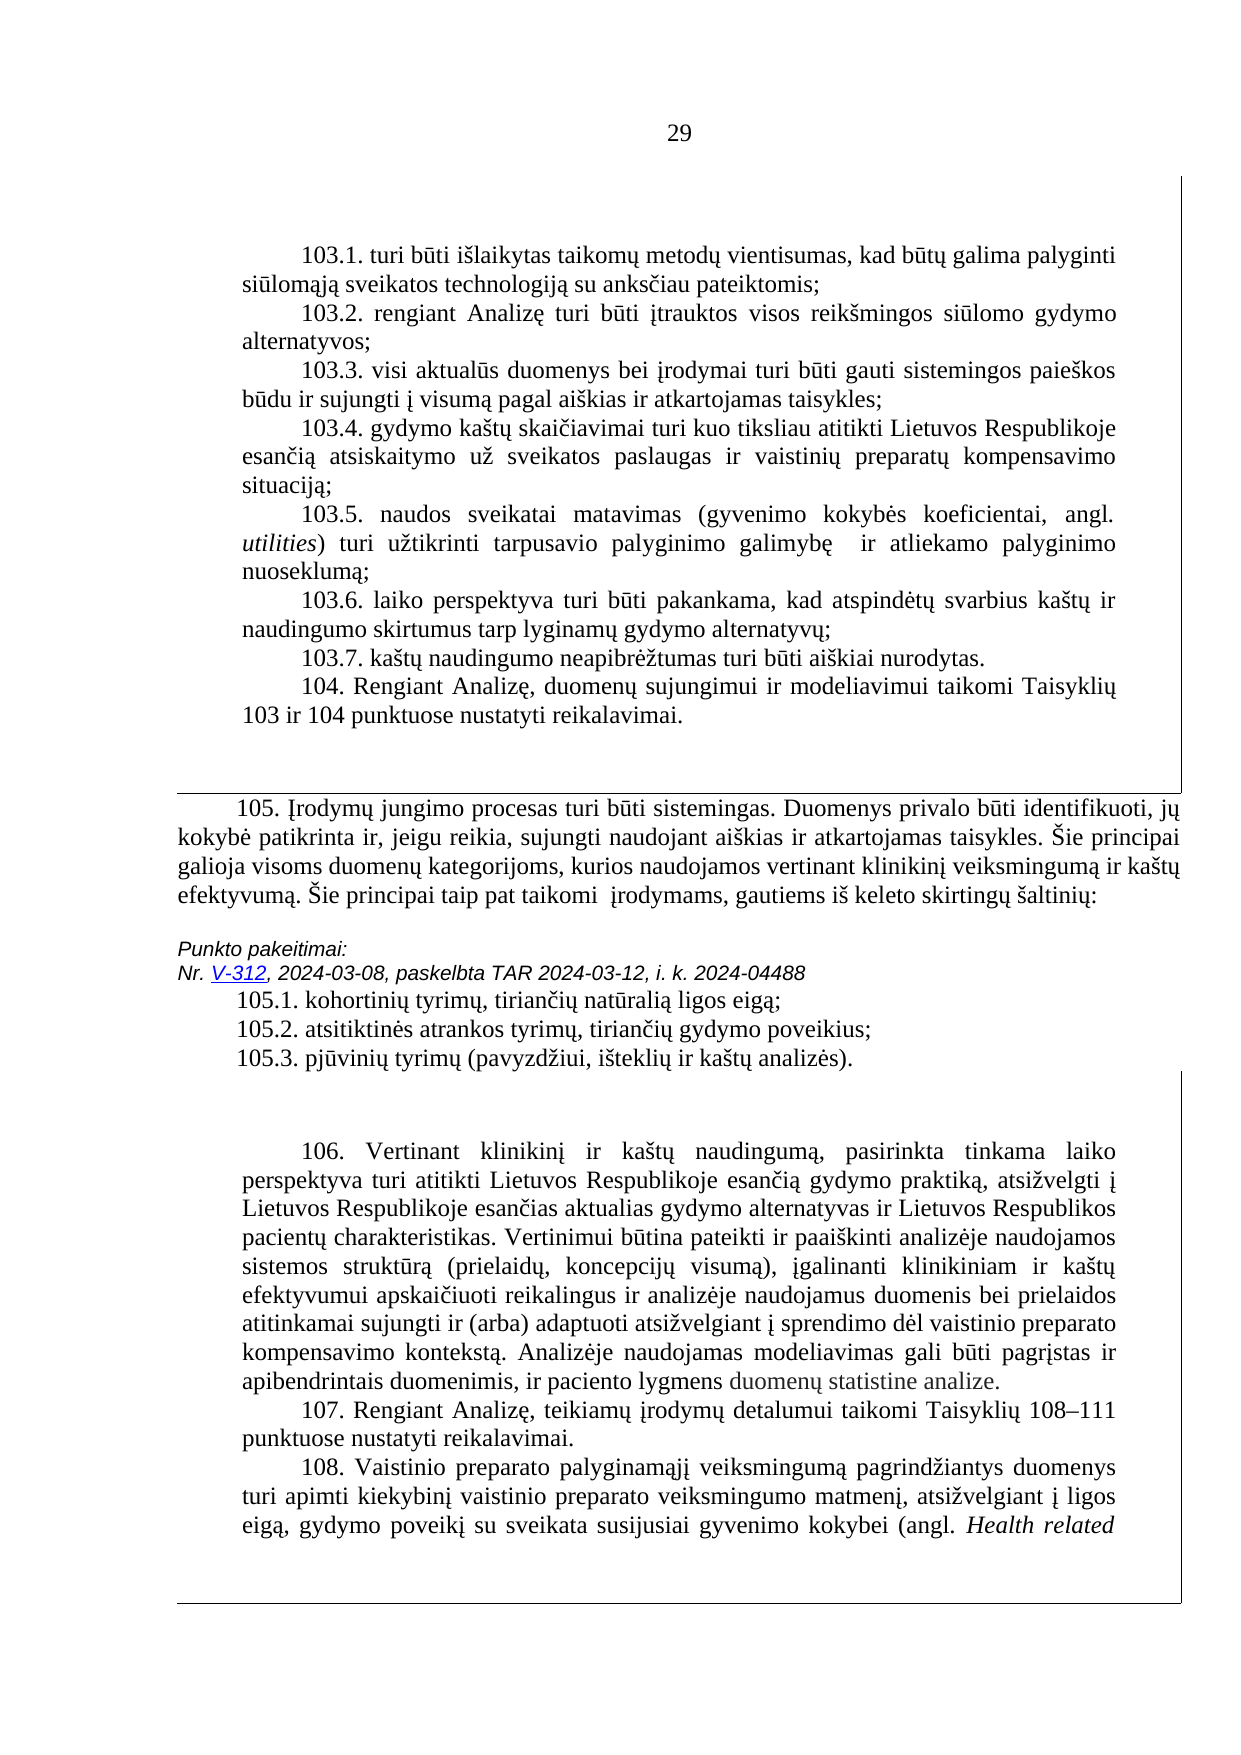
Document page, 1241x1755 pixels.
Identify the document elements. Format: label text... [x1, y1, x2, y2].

text 103.3. visi aktualūs duomenys bei įrodymai turi būti gauti sistemingos paieškos būdu ir sujungti į visumą pagal aiškias ir atkartojamas taisykles; [177, 355, 1181, 413]
text 104. Rengiant Analizę, duomenų sujungimui ir modeliavimui taikomi Taisyklių 103 ir 104 punktuose nustatyti reikalavimai. [177, 671, 1181, 793]
text 105.1. kohortinių tyrimų, tiriančių natūralią ligos eigą; [177, 985, 1181, 1014]
text 107. Rengiant Analizę, teikiamų įrodymų detalumui taikomi Taisyklių 108–111 punktuose nustatyti reikalavimai. [177, 1395, 1181, 1452]
text Punkto pakeitimai: [177, 937, 1181, 961]
text 103.6. laiko perspektyva turi būti pakankama, kad atspindėtų svarbius kaštų ir naudingumo skirtumus tarp lyginamų gydymo alternatyvų; [177, 585, 1181, 643]
text 105.3. pjūvinių tyrimų (pavyzdžiui, išteklių ir kaštų analizės). [177, 1043, 1181, 1071]
text 103.7. kaštų naudingumo neapibrėžtumas turi būti aiškiai nurodytas. [177, 643, 1181, 671]
text 103.5. naudos sveikatai matavimas (gyvenimo kokybės koeficientai, angl. utilities) turi užtikrinti tarpusavio palyginimo galimybę ir atliekamo palyginimo nuoseklumą; [177, 499, 1181, 585]
text 106. Vertinant klinikinį ir kaštų naudingumą, pasirinkta tinkama laiko perspektyva turi atitikti Lietuvos Respublikoje esančią gydymo praktiką, atsižvelgti į Lietuvos Respublikoje esančias aktualias gydymo alternatyvas ir Lietuvos Respublikos pacientų charakteristikas. Vertinimui būtina pateikti ir paaiškinti analizėje naudojamos sistemos struktūrą (prielaidų, koncepcijų visumą), įgalinanti klinikiniam ir kaštų efektyvumui apskaičiuoti reikalingus ir analizėje naudojamus duomenis bei prielaidos atitinkamai sujungti ir (arba) adaptuoti atsižvelgiant į sprendimo dėl vaistinio preparato kompensavimo kontekstą. Analizėje naudojamas modeliavimas gali būti pagrįstas ir apibendrintais duomenimis, ir paciento lygmens duomenų statistine analize. [177, 1071, 1181, 1395]
text 103.1. turi būti išlaikytas taikomų metodų vientisumas, kad būtų galima palyginti siūlomąją sveikatos technologiją su anksčiau pateiktomis; [177, 176, 1181, 298]
text 108. Vaistinio preparato palyginamąjį veiksmingumą pagrindžiantys duomenys turi apimti kiekybinį vaistinio preparato veiksmingumo matmenį, atsižvelgiant į ligos eigą, gydymo poveikį su sveikata susijusiai gyvenimo kokybei (angl. Health related [177, 1452, 1181, 1603]
text 105. Įrodymų jungimo procesas turi būti sistemingas. Duomenys privalo būti identifikuoti, jų kokybė patikrinta ir, jeigu reikia, sujungti naudojant aiškias ir atkartojamas taisykles. Šie principai galioja visoms duomenų kategorijoms, kurios naudojamos vertinant klinikinį veiksmingumą ir kaštų efektyvumą. Šie principai taip pat taikomi įrodymams, gautiems iš keleto skirtingų šaltinių: [177, 793, 1181, 908]
text 103.4. gydymo kaštų skaičiavimai turi kuo tiksliau atitikti Lietuvos Respublikoje esančią atsiskaitymo už sveikatos paslaugas ir vaistinių preparatų kompensavimo situaciją; [177, 413, 1181, 499]
text 105.2. atsitiktinės atrankos tyrimų, tiriančių gydymo poveikius; [177, 1014, 1181, 1043]
text 103.2. rengiant Analizę turi būti įtrauktos visos reikšmingos siūlomo gydymo alternatyvos; [177, 298, 1181, 355]
text Nr. V-312, 2024-03-08, paskelbta TAR 2024-03-12, i. k. 2024-04488 [177, 961, 1181, 985]
